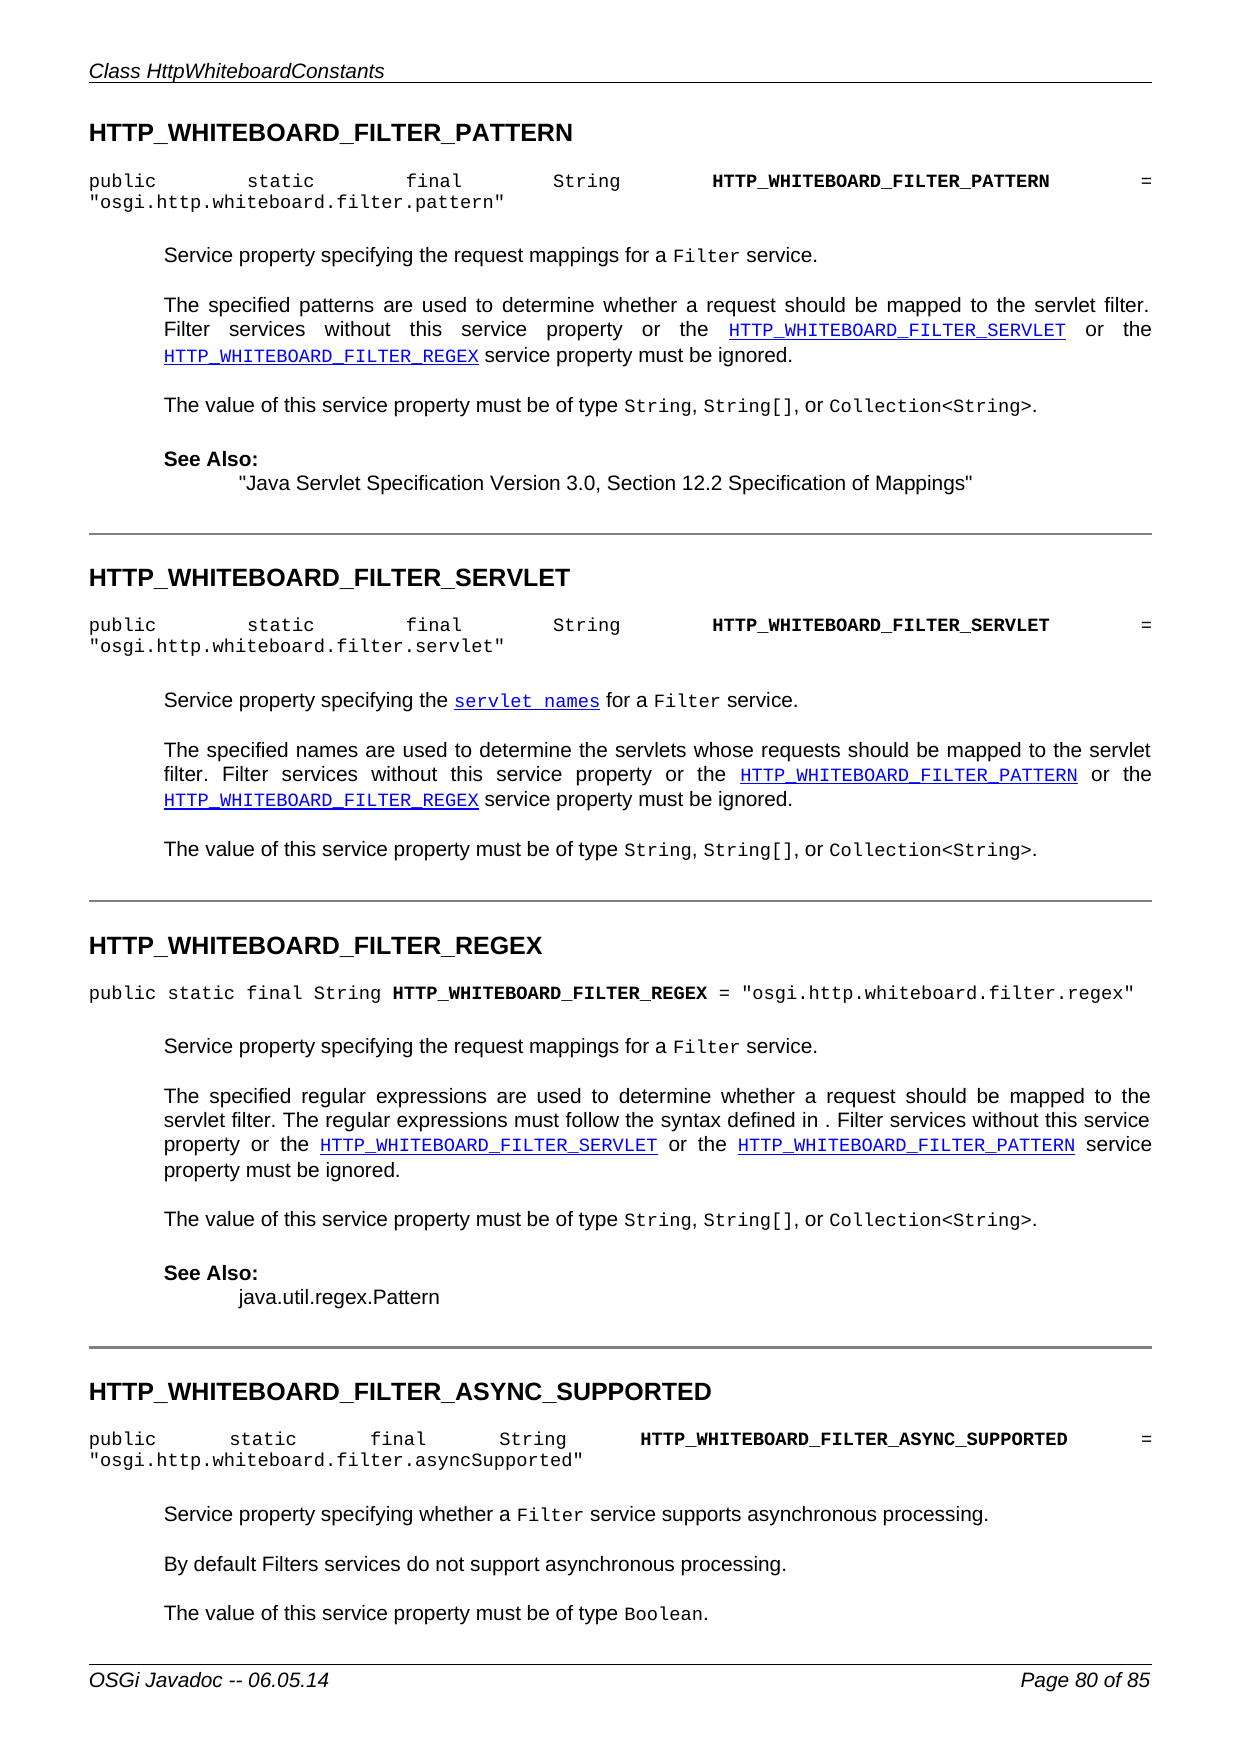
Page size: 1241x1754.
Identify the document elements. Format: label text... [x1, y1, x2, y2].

text The specified names are used to determine the servlets whose requests should be mapped to the servlet filter. Filter services without this service property or the HTTP_WHITEBOARD_FILTER_PATTERN or the HTTP_WHITEBOARD_FILTER_REGEX service property must be ignored. [163, 738, 1152, 812]
text Service property specifying the request mappings for a Filter service. [163, 1034, 1152, 1059]
text "Java Servlet Specification Version 3.0, Section 12.2 Specification of Mappings" [238, 471, 1152, 495]
text By default Filters services do not support asynchronous processing. [163, 1552, 1152, 1576]
text public static final String HTTP_WHITEBOARD_FILTER_SERVLET = "osgi.http.whiteboard.filter.servlet" [88, 616, 1152, 658]
text The value of this service property must be of type String, String[], or Collection<String>. [163, 1206, 1152, 1232]
text The value of this service property must be of type String, String[], or Collection<String>. [163, 837, 1152, 862]
text Service property specifying the request mappings for a Filter service. [163, 243, 1152, 268]
subtitle HTTP_WHITEBOARD_FILTER_REGEX [88, 931, 1152, 959]
text java.util.regex.Pattern [238, 1285, 1152, 1309]
text public static final String HTTP_WHITEBOARD_FILTER_PATTERN = "osgi.http.whiteboard.filter.pattern" [88, 171, 1152, 214]
text Service property specifying whether a Filter service supports asynchronous processing. [163, 1501, 1152, 1527]
subtitle HTTP_WHITEBOARD_FILTER_PATTERN [88, 118, 1152, 147]
text Service property specifying the servlet names for a Filter service. [163, 688, 1152, 713]
text The value of this service property must be of type String, String[], or Collection<String>. [163, 393, 1152, 418]
subtitle HTTP_WHITEBOARD_FILTER_ASYNC_SUPPORTED [88, 1377, 1152, 1406]
text public static final String HTTP_WHITEBOARD_FILTER_ASYNC_SUPPORTED = "osgi.http.whiteboard.filter.asyncSupported" [88, 1430, 1152, 1472]
text The specified patterns are used to determine whether a request should be mapped to the servlet filter. Filter services without this service property or the HTTP_WHITEBOARD_FILTER_SERVLET or the HTTP_WHITEBOARD_FILTER_REGEX service property must be ignored. [163, 293, 1152, 368]
text See Also: [163, 447, 1152, 471]
text See Also: [163, 1261, 1152, 1285]
text public static final String HTTP_WHITEBOARD_FILTER_REGEX = "osgi.http.whiteboard.filter.regex" [88, 984, 1152, 1005]
text The value of this service property must be of type Boolean. [163, 1601, 1152, 1626]
subtitle HTTP_WHITEBOARD_FILTER_SERVLET [88, 563, 1152, 592]
text The specified regular expressions are used to determine whether a request should be mapped to the servlet filter. The regular expressions must follow the syntax defined in . Filter services without this service property or the HTTP_WHITEBOARD_FILTER_SERVLET or the HTTP_WHITEBOARD_FILTER_PATTERN service property must be ignored. [163, 1084, 1152, 1181]
